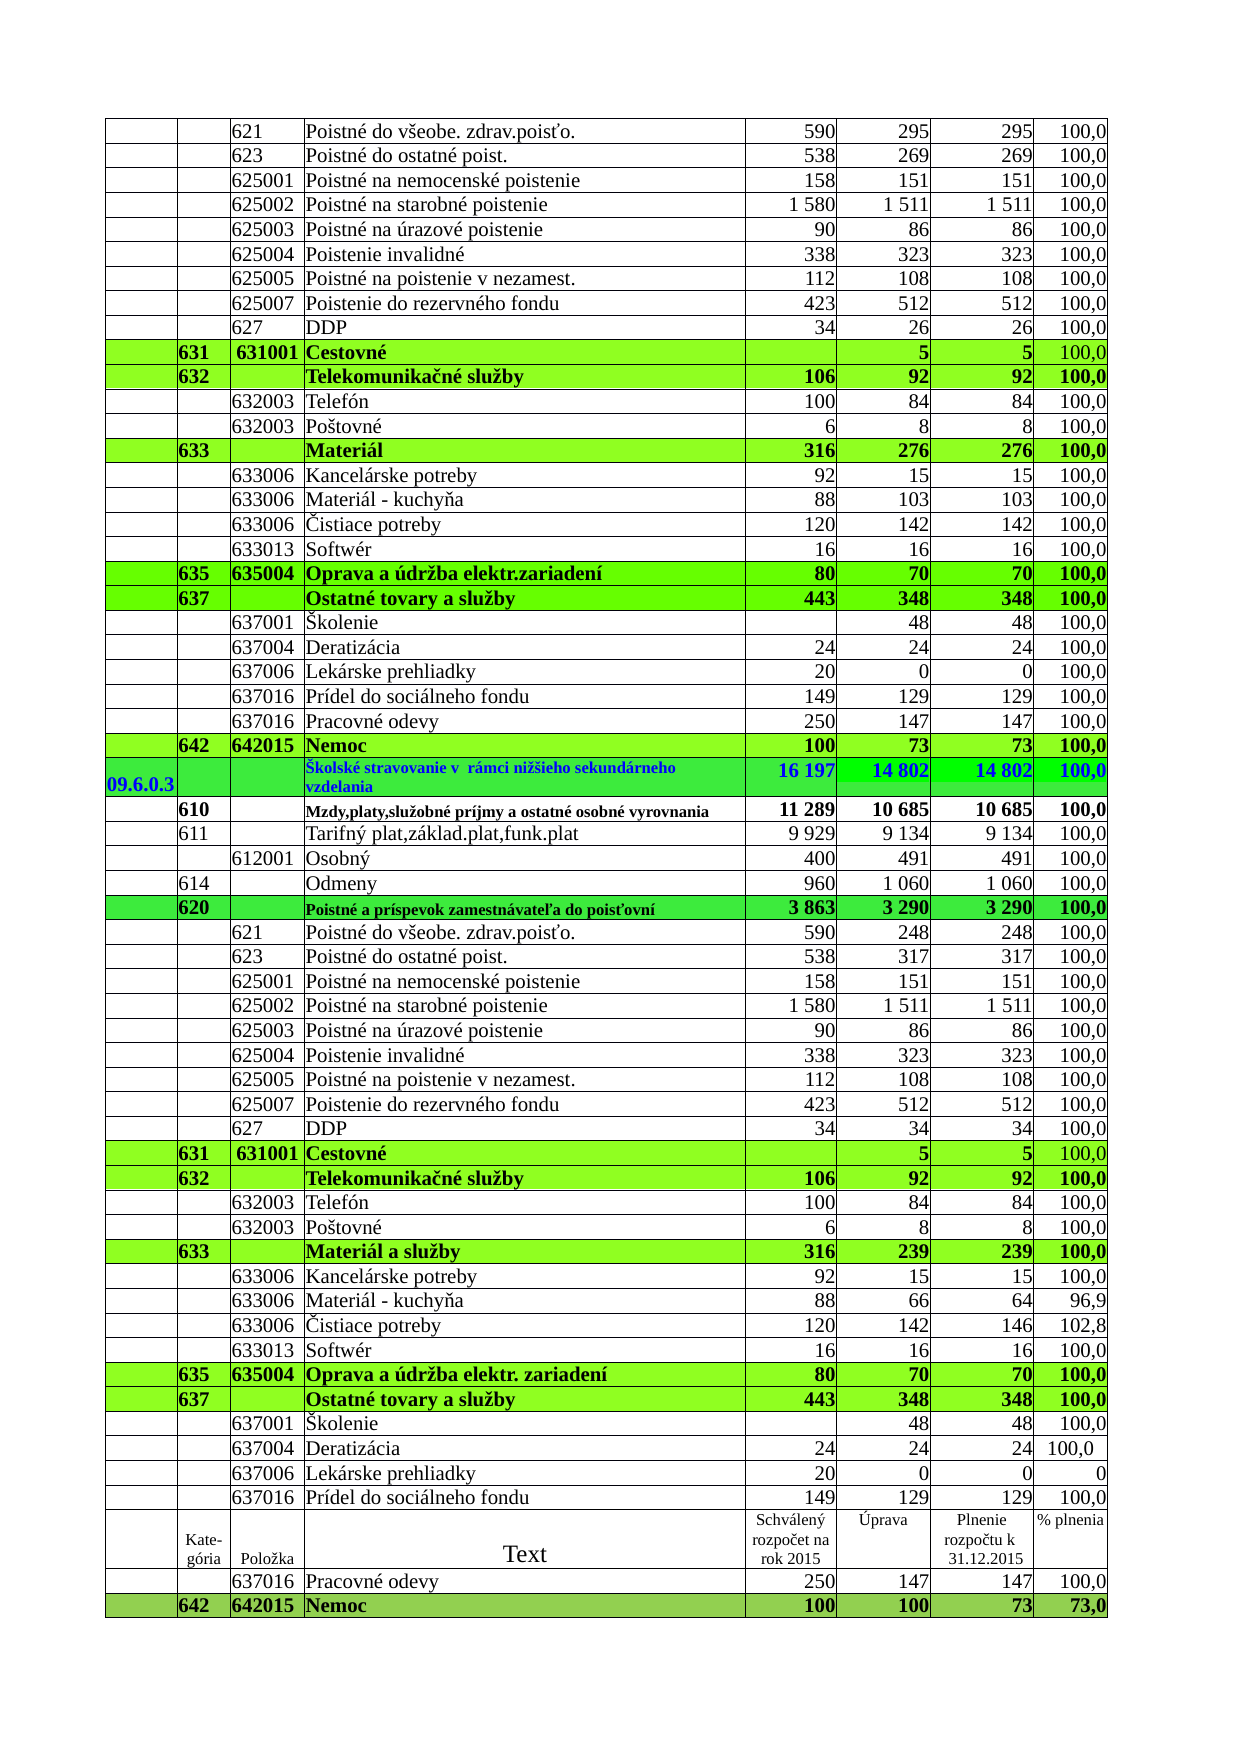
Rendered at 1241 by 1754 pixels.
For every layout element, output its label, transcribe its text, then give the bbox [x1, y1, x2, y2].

table_cell 24 [746, 635, 836, 659]
table_cell 633 [178, 439, 230, 462]
table_cell 0 [931, 660, 1033, 683]
table_cell 34 [746, 1117, 836, 1140]
table_cell 338 [746, 242, 836, 266]
table_cell 100,0 [1034, 144, 1107, 167]
table_cell 100,0 [1034, 242, 1107, 266]
table_cell Poistné na nemocenské poistenie [305, 168, 745, 192]
table_cell 16 [837, 537, 930, 561]
table_cell Materiál - kuchyňa [305, 1289, 745, 1312]
table_cell 48 [931, 611, 1033, 634]
table_cell 250 [746, 709, 836, 733]
table_cell 86 [931, 1019, 1033, 1042]
table_cell 637016 [231, 1486, 304, 1509]
table_cell 100,0 [1034, 660, 1107, 683]
table_cell [178, 1019, 230, 1042]
table_cell [178, 513, 230, 536]
table_cell 100 [746, 734, 836, 757]
table_cell 100,0 [1034, 896, 1107, 919]
table_cell 100,0 [1034, 1412, 1107, 1435]
table_cell Kancelárske potreby [305, 463, 745, 487]
table_cell [178, 193, 230, 216]
table_cell [106, 1594, 177, 1617]
table_cell 323 [837, 242, 930, 266]
table_cell 625001 [231, 168, 304, 192]
table_cell 88 [746, 488, 836, 511]
table_cell 0 [837, 660, 930, 683]
table_cell [106, 797, 177, 821]
table_cell Lekárske prehliadky [305, 660, 745, 683]
table_cell 100,0 [1034, 267, 1107, 290]
table_cell 112 [746, 1068, 836, 1091]
table_cell 642 [178, 734, 230, 757]
table_cell Čistiace potreby [305, 1314, 745, 1337]
table_cell 100,0 [1034, 994, 1107, 1017]
table_cell Materiál [305, 439, 745, 462]
table_cell 70 [931, 562, 1033, 585]
table_cell [178, 488, 230, 511]
table_cell Poistné na nemocenské poistenie [305, 969, 745, 993]
table_cell 16 [746, 537, 836, 561]
table_cell Osobný [305, 846, 745, 870]
table_cell [106, 871, 177, 894]
table_cell 0 [931, 1461, 1033, 1484]
table_cell 623 [231, 945, 304, 968]
table_cell 348 [931, 1387, 1033, 1411]
table_cell 627 [231, 1117, 304, 1140]
table_cell [106, 365, 177, 388]
table_cell 151 [837, 168, 930, 192]
table_cell 512 [931, 1092, 1033, 1116]
table_cell 100,0 [1034, 193, 1107, 216]
table_cell 129 [931, 1486, 1033, 1509]
table_cell 538 [746, 144, 836, 167]
table_cell [231, 797, 304, 821]
table_cell [178, 218, 230, 241]
table_cell 147 [837, 1569, 930, 1593]
table_cell 34 [931, 1117, 1033, 1140]
table_cell 103 [931, 488, 1033, 511]
table_cell Poistné na poistenie v nezamest. [305, 267, 745, 290]
table_cell 642015 [231, 734, 304, 757]
table_cell [178, 316, 230, 339]
table_cell [178, 144, 230, 167]
table_cell 1 511 [931, 994, 1033, 1017]
table_cell 100,0 [1034, 734, 1107, 757]
table_cell [178, 846, 230, 870]
table_cell 100 [746, 1191, 836, 1214]
table_cell 100,0 [1034, 586, 1107, 610]
table_cell 100,0 [1034, 168, 1107, 192]
table_cell [106, 562, 177, 585]
table_cell 637001 [231, 611, 304, 634]
table_cell Schválený rozpočet na rok 2015 [746, 1510, 836, 1568]
table_cell 100,0 [1034, 1264, 1107, 1288]
table_cell 106 [746, 365, 836, 388]
table_cell 142 [931, 513, 1033, 536]
table_cell [106, 537, 177, 561]
table_cell [106, 660, 177, 683]
table_cell Kancelárske potreby [305, 1264, 745, 1288]
table_cell Poštovné [305, 1215, 745, 1239]
table_cell 20 [746, 1461, 836, 1484]
table_cell 637004 [231, 635, 304, 659]
table_cell Prídel do sociálneho fondu [305, 1486, 745, 1509]
table_cell [106, 1068, 177, 1091]
table_cell 102,8 [1034, 1314, 1107, 1337]
table_cell Poštovné [305, 414, 745, 438]
table_cell 512 [837, 1092, 930, 1116]
table_cell 66 [837, 1289, 930, 1312]
table_cell Telekomunikačné služby [305, 365, 745, 388]
table_cell 400 [746, 846, 836, 870]
table_cell Pracovné odevy [305, 1569, 745, 1593]
table_cell 632 [178, 365, 230, 388]
table_cell 637016 [231, 1569, 304, 1593]
table_cell [106, 635, 177, 659]
table_cell 100,0 [1034, 513, 1107, 536]
table_cell 512 [931, 291, 1033, 315]
table_cell 611 [178, 822, 230, 845]
table_cell 6 [746, 414, 836, 438]
table_cell 09.6.0.3 [106, 758, 177, 796]
table_cell 70 [837, 1363, 930, 1386]
table_cell [106, 586, 177, 610]
table_cell 158 [746, 969, 836, 993]
table_cell 151 [931, 168, 1033, 192]
table_cell [106, 1289, 177, 1312]
table_cell Plnenie rozpočtu k 31.12.2015 [931, 1510, 1033, 1568]
table_cell Poistenie invalidné [305, 1043, 745, 1067]
table_cell [231, 758, 304, 796]
table_cell Ostatné tovary a služby [305, 1387, 745, 1411]
table_cell 73 [931, 1594, 1033, 1617]
table_cell 108 [931, 267, 1033, 290]
table_cell 633 [178, 1240, 230, 1263]
table_cell [106, 1412, 177, 1435]
table_cell 625001 [231, 969, 304, 993]
table_cell 348 [931, 586, 1033, 610]
table_cell Softwér [305, 537, 745, 561]
table_cell [231, 1166, 304, 1189]
table_cell Materiál - kuchyňa [305, 488, 745, 511]
table_cell 100,0 [1034, 1363, 1107, 1386]
table_cell 100,0 [1034, 685, 1107, 708]
table_cell 100,0 [1034, 218, 1107, 241]
table_cell Poistné do všeobe. zdrav.poisťo. [305, 920, 745, 944]
table_cell [178, 1436, 230, 1460]
table_cell % plnenia [1034, 1510, 1107, 1568]
table_cell 614 [178, 871, 230, 894]
table_cell Úprava [837, 1510, 930, 1568]
table_cell 100,0 [1034, 822, 1107, 845]
table_cell 276 [837, 439, 930, 462]
table_cell [106, 1486, 177, 1509]
table_cell [106, 513, 177, 536]
table_cell Kate- gória [178, 1510, 230, 1568]
table_cell 960 [746, 871, 836, 894]
table_cell 100,0 [1034, 1569, 1107, 1593]
table_cell Mzdy,platy,služobné príjmy a ostatné osobné vyrovnania [305, 797, 745, 821]
table_cell 295 [837, 119, 930, 143]
table_cell 100,0 [1034, 969, 1107, 993]
table_cell 108 [837, 1068, 930, 1091]
table_cell [106, 846, 177, 870]
table_cell Deratizácia [305, 1436, 745, 1460]
table_cell 317 [931, 945, 1033, 968]
table_cell 3 290 [837, 896, 930, 919]
table_cell Materiál a služby [305, 1240, 745, 1263]
table_cell Telefón [305, 1191, 745, 1214]
table_cell 70 [931, 1363, 1033, 1386]
table_cell [178, 414, 230, 438]
table_cell 92 [746, 1264, 836, 1288]
table_cell Telefón [305, 390, 745, 413]
table_cell 625002 [231, 193, 304, 216]
table_cell 16 197 [746, 758, 836, 796]
table_cell 70 [837, 562, 930, 585]
table_cell 100,0 [1034, 1486, 1107, 1509]
table_cell 129 [931, 685, 1033, 708]
table_cell 1 580 [746, 994, 836, 1017]
table_cell [178, 267, 230, 290]
table_cell [178, 242, 230, 266]
table_cell 96,9 [1034, 1289, 1107, 1312]
table_cell 100,0 [1034, 920, 1107, 944]
table_cell [178, 969, 230, 993]
table_cell 147 [931, 1569, 1033, 1593]
table_cell 112 [746, 267, 836, 290]
table_cell Odmeny [305, 871, 745, 894]
table_cell DDP [305, 316, 745, 339]
table_cell 15 [837, 1264, 930, 1288]
table_cell 632003 [231, 1215, 304, 1239]
table_cell 625003 [231, 218, 304, 241]
table_cell [178, 945, 230, 968]
table_cell [106, 1338, 177, 1362]
table_cell [178, 1215, 230, 1239]
table_cell 0 [837, 1461, 930, 1484]
table_cell 443 [746, 586, 836, 610]
table_cell 100,0 [1034, 797, 1107, 821]
table_cell 92 [746, 463, 836, 487]
table_cell [106, 1215, 177, 1239]
table_cell [231, 586, 304, 610]
table_cell 103 [837, 488, 930, 511]
table_cell 90 [746, 218, 836, 241]
table_cell Nemoc [305, 734, 745, 757]
table_cell [231, 822, 304, 845]
table_cell 3 863 [746, 896, 836, 919]
table_cell 637006 [231, 1461, 304, 1484]
table_cell Cestovné [305, 1141, 745, 1165]
table_cell 100,0 [1034, 1043, 1107, 1067]
table_cell 625005 [231, 1068, 304, 1091]
table_cell [231, 1387, 304, 1411]
table_cell Pracovné odevy [305, 709, 745, 733]
table_cell [106, 611, 177, 634]
table_cell 1 511 [837, 193, 930, 216]
table_cell [178, 1338, 230, 1362]
table_cell 250 [746, 1569, 836, 1593]
table_cell Nemoc [305, 1594, 745, 1617]
table_cell 26 [931, 316, 1033, 339]
table_cell 632003 [231, 1191, 304, 1214]
table_cell 142 [837, 513, 930, 536]
table_cell [106, 439, 177, 462]
table_cell 276 [931, 439, 1033, 462]
table_cell [106, 1461, 177, 1484]
table_cell Poistné na poistenie v nezamest. [305, 1068, 745, 1091]
table_cell [106, 119, 177, 143]
table_cell 642 [178, 1594, 230, 1617]
table_cell 100 [746, 390, 836, 413]
table_cell [106, 822, 177, 845]
table_cell [106, 969, 177, 993]
table_cell 80 [746, 562, 836, 585]
table_cell 64 [931, 1289, 1033, 1312]
table_cell 631 [178, 340, 230, 364]
table_cell 84 [837, 1191, 930, 1214]
table_cell 632 [178, 1166, 230, 1189]
table_cell Poistné na starobné poistenie [305, 193, 745, 216]
table_cell [106, 1240, 177, 1263]
table_cell 625004 [231, 242, 304, 266]
table_cell 100,0 [1034, 1215, 1107, 1239]
table_cell 24 [931, 1436, 1033, 1460]
table_cell [106, 1264, 177, 1288]
table_cell [106, 242, 177, 266]
table_cell 9 929 [746, 822, 836, 845]
table_cell [178, 685, 230, 708]
table_cell 6 [746, 1215, 836, 1239]
table_cell 8 [931, 414, 1033, 438]
table_cell [106, 1166, 177, 1189]
table_cell 637016 [231, 709, 304, 733]
table_cell Oprava a údržba elektr. zariadení [305, 1363, 745, 1386]
table_cell [231, 896, 304, 919]
table_cell 5 [837, 1141, 930, 1165]
table_cell 632003 [231, 390, 304, 413]
table_cell 1 511 [837, 994, 930, 1017]
table_cell 84 [931, 1191, 1033, 1214]
table_cell 633006 [231, 1314, 304, 1337]
table_cell 100,0 [1034, 365, 1107, 388]
table_cell 635004 [231, 1363, 304, 1386]
table_cell [106, 1387, 177, 1411]
table_cell [178, 390, 230, 413]
table_cell Oprava a údržba elektr.zariadení [305, 562, 745, 585]
table_cell Deratizácia [305, 635, 745, 659]
table_cell 88 [746, 1289, 836, 1312]
table_cell 637001 [231, 1412, 304, 1435]
table_cell 323 [837, 1043, 930, 1067]
table_cell [178, 635, 230, 659]
table_cell [178, 1461, 230, 1484]
table_cell [746, 611, 836, 634]
table_cell 100,0 [1034, 488, 1107, 511]
table_cell 491 [931, 846, 1033, 870]
table_cell 635004 [231, 562, 304, 585]
table_cell [231, 365, 304, 388]
table_cell 100,0 [1034, 316, 1107, 339]
table_cell 1 511 [931, 193, 1033, 216]
table_cell 623 [231, 144, 304, 167]
table_cell [178, 660, 230, 683]
table_cell [106, 1569, 177, 1593]
table_cell 158 [746, 168, 836, 192]
table_cell 100,0 [1034, 871, 1107, 894]
table_cell 48 [837, 611, 930, 634]
table_cell [746, 340, 836, 364]
table_cell 92 [931, 1166, 1033, 1189]
table_cell 147 [837, 709, 930, 733]
table_cell 100,0 [1034, 562, 1107, 585]
table_cell Poistné do ostatné poist. [305, 945, 745, 968]
table_cell 633006 [231, 1264, 304, 1288]
table_cell [178, 1092, 230, 1116]
table_cell [106, 1043, 177, 1067]
table_cell 538 [746, 945, 836, 968]
table_cell 100 [746, 1594, 836, 1617]
table_cell 100,0 [1034, 463, 1107, 487]
table_cell 16 [931, 537, 1033, 561]
table_cell Cestovné [305, 340, 745, 364]
table_cell 146 [931, 1314, 1033, 1337]
table_cell [178, 1569, 230, 1593]
table_cell [231, 1240, 304, 1263]
table_cell [178, 1264, 230, 1288]
table_cell 621 [231, 920, 304, 944]
table_cell 100,0 [1034, 1068, 1107, 1091]
table_cell 633006 [231, 513, 304, 536]
table_cell 100,0 [1034, 1092, 1107, 1116]
table_cell 129 [837, 1486, 930, 1509]
table_cell [106, 291, 177, 315]
table_cell 627 [231, 316, 304, 339]
table_cell 100,0 [1034, 611, 1107, 634]
table_cell 633006 [231, 463, 304, 487]
table_cell [106, 709, 177, 733]
table_cell 590 [746, 920, 836, 944]
table_cell 625003 [231, 1019, 304, 1042]
table_cell Čistiace potreby [305, 513, 745, 536]
table_cell Poistné na úrazové poistenie [305, 1019, 745, 1042]
table_cell [106, 488, 177, 511]
table_cell 625004 [231, 1043, 304, 1067]
table_cell 637 [178, 586, 230, 610]
table_cell 338 [746, 1043, 836, 1067]
table_cell 100,0 [1034, 1338, 1107, 1362]
table_cell 26 [837, 316, 930, 339]
table_cell 100,0 [1034, 1191, 1107, 1214]
table_cell Prídel do sociálneho fondu [305, 685, 745, 708]
table_cell [106, 685, 177, 708]
table_cell [106, 994, 177, 1017]
table_cell [106, 1436, 177, 1460]
table_cell 632003 [231, 414, 304, 438]
table_cell [178, 537, 230, 561]
table_cell 149 [746, 1486, 836, 1509]
table_cell 16 [837, 1338, 930, 1362]
table_cell 86 [837, 1019, 930, 1042]
table_cell [106, 390, 177, 413]
table_cell 635 [178, 1363, 230, 1386]
table_cell [178, 1068, 230, 1091]
table_cell 100,0 [1034, 709, 1107, 733]
table_cell [106, 168, 177, 192]
table_cell 248 [837, 920, 930, 944]
table_cell Ostatné tovary a služby [305, 586, 745, 610]
table_cell 637004 [231, 1436, 304, 1460]
table_cell 610 [178, 797, 230, 821]
table_cell Poistné a príspevok zamestnávateľa do poisťovní [305, 896, 745, 919]
table_cell 106 [746, 1166, 836, 1189]
table_cell 637016 [231, 685, 304, 708]
table_cell [106, 193, 177, 216]
table_cell [106, 1510, 177, 1568]
table_cell 316 [746, 439, 836, 462]
table_cell 86 [931, 218, 1033, 241]
table_cell 100,0 [1034, 119, 1107, 143]
table_cell 1 580 [746, 193, 836, 216]
table_cell Položka [231, 1510, 304, 1568]
table_cell 100,0 [1034, 291, 1107, 315]
table_cell 92 [837, 365, 930, 388]
table_cell Softwér [305, 1338, 745, 1362]
table_cell 621 [231, 119, 304, 143]
table_cell 92 [837, 1166, 930, 1189]
table_cell 100,0 [1034, 1166, 1107, 1189]
table_cell [178, 1412, 230, 1435]
table_cell 15 [931, 1264, 1033, 1288]
table_cell 73,0 [1034, 1594, 1107, 1617]
table_cell [178, 463, 230, 487]
table_cell Poistenie do rezervného fondu [305, 1092, 745, 1116]
table_cell [231, 439, 304, 462]
table_cell 34 [837, 1117, 930, 1140]
table_cell [106, 267, 177, 290]
table_cell 80 [746, 1363, 836, 1386]
table_cell Školské stravovanie v rámci nižšieho sekundárneho vzdelania [305, 758, 745, 796]
table_cell 633013 [231, 1338, 304, 1362]
table_cell 631001 [231, 340, 304, 364]
table_cell 100,0 [1034, 945, 1107, 968]
table_cell [106, 1363, 177, 1386]
table_cell 151 [837, 969, 930, 993]
table_cell 100,0 [1034, 846, 1107, 870]
table_cell 100,0 [1034, 1141, 1107, 1165]
table_cell [746, 1412, 836, 1435]
table_cell 8 [931, 1215, 1033, 1239]
table_cell 239 [931, 1240, 1033, 1263]
table_cell [746, 1141, 836, 1165]
table_cell [106, 1092, 177, 1116]
table_cell Lekárske prehliadky [305, 1461, 745, 1484]
table_cell 269 [931, 144, 1033, 167]
table_cell 348 [837, 586, 930, 610]
table_cell [106, 316, 177, 339]
table_cell 239 [837, 1240, 930, 1263]
table_cell 100,0 [1034, 1240, 1107, 1263]
table_cell 0 [1034, 1461, 1107, 1484]
table_cell [106, 340, 177, 364]
table_cell [106, 414, 177, 438]
table_cell 100,0 [1034, 537, 1107, 561]
table_cell 423 [746, 1092, 836, 1116]
table_cell [178, 920, 230, 944]
table_cell 16 [931, 1338, 1033, 1362]
table_cell 3 290 [931, 896, 1033, 919]
table_cell 625007 [231, 1092, 304, 1116]
table_cell 635 [178, 562, 230, 585]
table_cell [178, 1043, 230, 1067]
table_cell 16 [746, 1338, 836, 1362]
table_cell 108 [931, 1068, 1033, 1091]
table_cell 24 [837, 1436, 930, 1460]
table_cell Poistné do ostatné poist. [305, 144, 745, 167]
table_cell 631001 [231, 1141, 304, 1165]
table_cell 92 [931, 365, 1033, 388]
table_cell 149 [746, 685, 836, 708]
table_cell [106, 1191, 177, 1214]
table_cell 1 060 [837, 871, 930, 894]
table_cell 620 [178, 896, 230, 919]
table_cell 100,0 [1034, 390, 1107, 413]
table_cell [106, 945, 177, 968]
table_cell 100,0 [1034, 758, 1107, 796]
table_cell 633006 [231, 1289, 304, 1312]
table_cell 5 [837, 340, 930, 364]
table_cell 348 [837, 1387, 930, 1411]
table_cell 24 [746, 1436, 836, 1460]
table_cell 48 [931, 1412, 1033, 1435]
table_cell 323 [931, 242, 1033, 266]
table_cell 84 [931, 390, 1033, 413]
table_cell 86 [837, 218, 930, 241]
table_cell 142 [837, 1314, 930, 1337]
table_cell 100,0 [1034, 340, 1107, 364]
table_cell 15 [931, 463, 1033, 487]
table_cell 14 802 [837, 758, 930, 796]
table_cell [178, 1486, 230, 1509]
table_cell Telekomunikačné služby [305, 1166, 745, 1189]
table_cell 100,0 [1034, 439, 1107, 462]
table_cell 108 [837, 267, 930, 290]
table_cell 48 [837, 1412, 930, 1435]
table_cell Školenie [305, 611, 745, 634]
table_cell 120 [746, 513, 836, 536]
table_cell [178, 1314, 230, 1337]
table_cell [178, 168, 230, 192]
table_cell 491 [837, 846, 930, 870]
table_cell 637006 [231, 660, 304, 683]
table_cell [178, 709, 230, 733]
table_cell [178, 611, 230, 634]
table_cell 24 [837, 635, 930, 659]
table_cell 10 685 [837, 797, 930, 821]
table_cell 512 [837, 291, 930, 315]
table_cell 100,0 [1034, 635, 1107, 659]
table_cell 90 [746, 1019, 836, 1042]
table_cell 8 [837, 1215, 930, 1239]
table_cell 11 289 [746, 797, 836, 821]
table_cell 24 [931, 635, 1033, 659]
table_cell 84 [837, 390, 930, 413]
table_cell 14 802 [931, 758, 1033, 796]
table_cell 443 [746, 1387, 836, 1411]
table_cell 631 [178, 1141, 230, 1165]
table_cell 317 [837, 945, 930, 968]
table_cell [178, 1289, 230, 1312]
table_cell 633006 [231, 488, 304, 511]
table_cell 1 060 [931, 871, 1033, 894]
table_cell [106, 1019, 177, 1042]
table_cell [106, 1141, 177, 1165]
table_cell 120 [746, 1314, 836, 1337]
table_cell [106, 144, 177, 167]
table_cell [106, 734, 177, 757]
table_cell 633013 [231, 537, 304, 561]
table_cell 625007 [231, 291, 304, 315]
table_cell 15 [837, 463, 930, 487]
table_cell Školenie [305, 1412, 745, 1435]
table_cell 8 [837, 414, 930, 438]
table_cell [231, 871, 304, 894]
table_cell 100,0 [1034, 1387, 1107, 1411]
table_cell Poistné na úrazové poistenie [305, 218, 745, 241]
table_cell [178, 994, 230, 1017]
table_cell 9 134 [931, 822, 1033, 845]
table_cell [178, 758, 230, 796]
table_cell 316 [746, 1240, 836, 1263]
table_cell 20 [746, 660, 836, 683]
table_cell [106, 896, 177, 919]
table_cell 100,0 [1034, 1019, 1107, 1042]
table_cell Poistenie do rezervného fondu [305, 291, 745, 315]
table_cell 151 [931, 969, 1033, 993]
table_cell Tarifný plat,základ.plat,funk.plat [305, 822, 745, 845]
table_cell Poistné do všeobe. zdrav.poisťo. [305, 119, 745, 143]
table_cell Poistenie invalidné [305, 242, 745, 266]
table_cell 612001 [231, 846, 304, 870]
table_cell 295 [931, 119, 1033, 143]
table_cell 625005 [231, 267, 304, 290]
table_cell 625002 [231, 994, 304, 1017]
table_cell 73 [837, 734, 930, 757]
table_cell 147 [931, 709, 1033, 733]
table_cell 34 [746, 316, 836, 339]
table_cell 129 [837, 685, 930, 708]
table_cell [106, 463, 177, 487]
table_cell Poistné na starobné poistenie [305, 994, 745, 1017]
table_cell 9 134 [837, 822, 930, 845]
table_cell DDP [305, 1117, 745, 1140]
table_cell Text [305, 1510, 745, 1568]
table_cell 5 [931, 1141, 1033, 1165]
table_cell 73 [931, 734, 1033, 757]
table_cell 248 [931, 920, 1033, 944]
table_cell 100,0 [1034, 414, 1107, 438]
table_cell [106, 920, 177, 944]
table_cell 637 [178, 1387, 230, 1411]
table_cell [178, 291, 230, 315]
table_cell 642015 [231, 1594, 304, 1617]
table_cell [178, 1191, 230, 1214]
table_cell [106, 1117, 177, 1140]
table_cell 269 [837, 144, 930, 167]
table_cell 100 [837, 1594, 930, 1617]
table_cell 590 [746, 119, 836, 143]
table_cell 5 [931, 340, 1033, 364]
table_cell [178, 1117, 230, 1140]
table_cell [106, 218, 177, 241]
table_cell 100,0 [1034, 1117, 1107, 1140]
table_cell 423 [746, 291, 836, 315]
table_cell [106, 1314, 177, 1337]
table_cell 10 685 [931, 797, 1033, 821]
table_cell [178, 119, 230, 143]
table_cell 100,0 [1034, 1436, 1107, 1460]
table_cell 323 [931, 1043, 1033, 1067]
